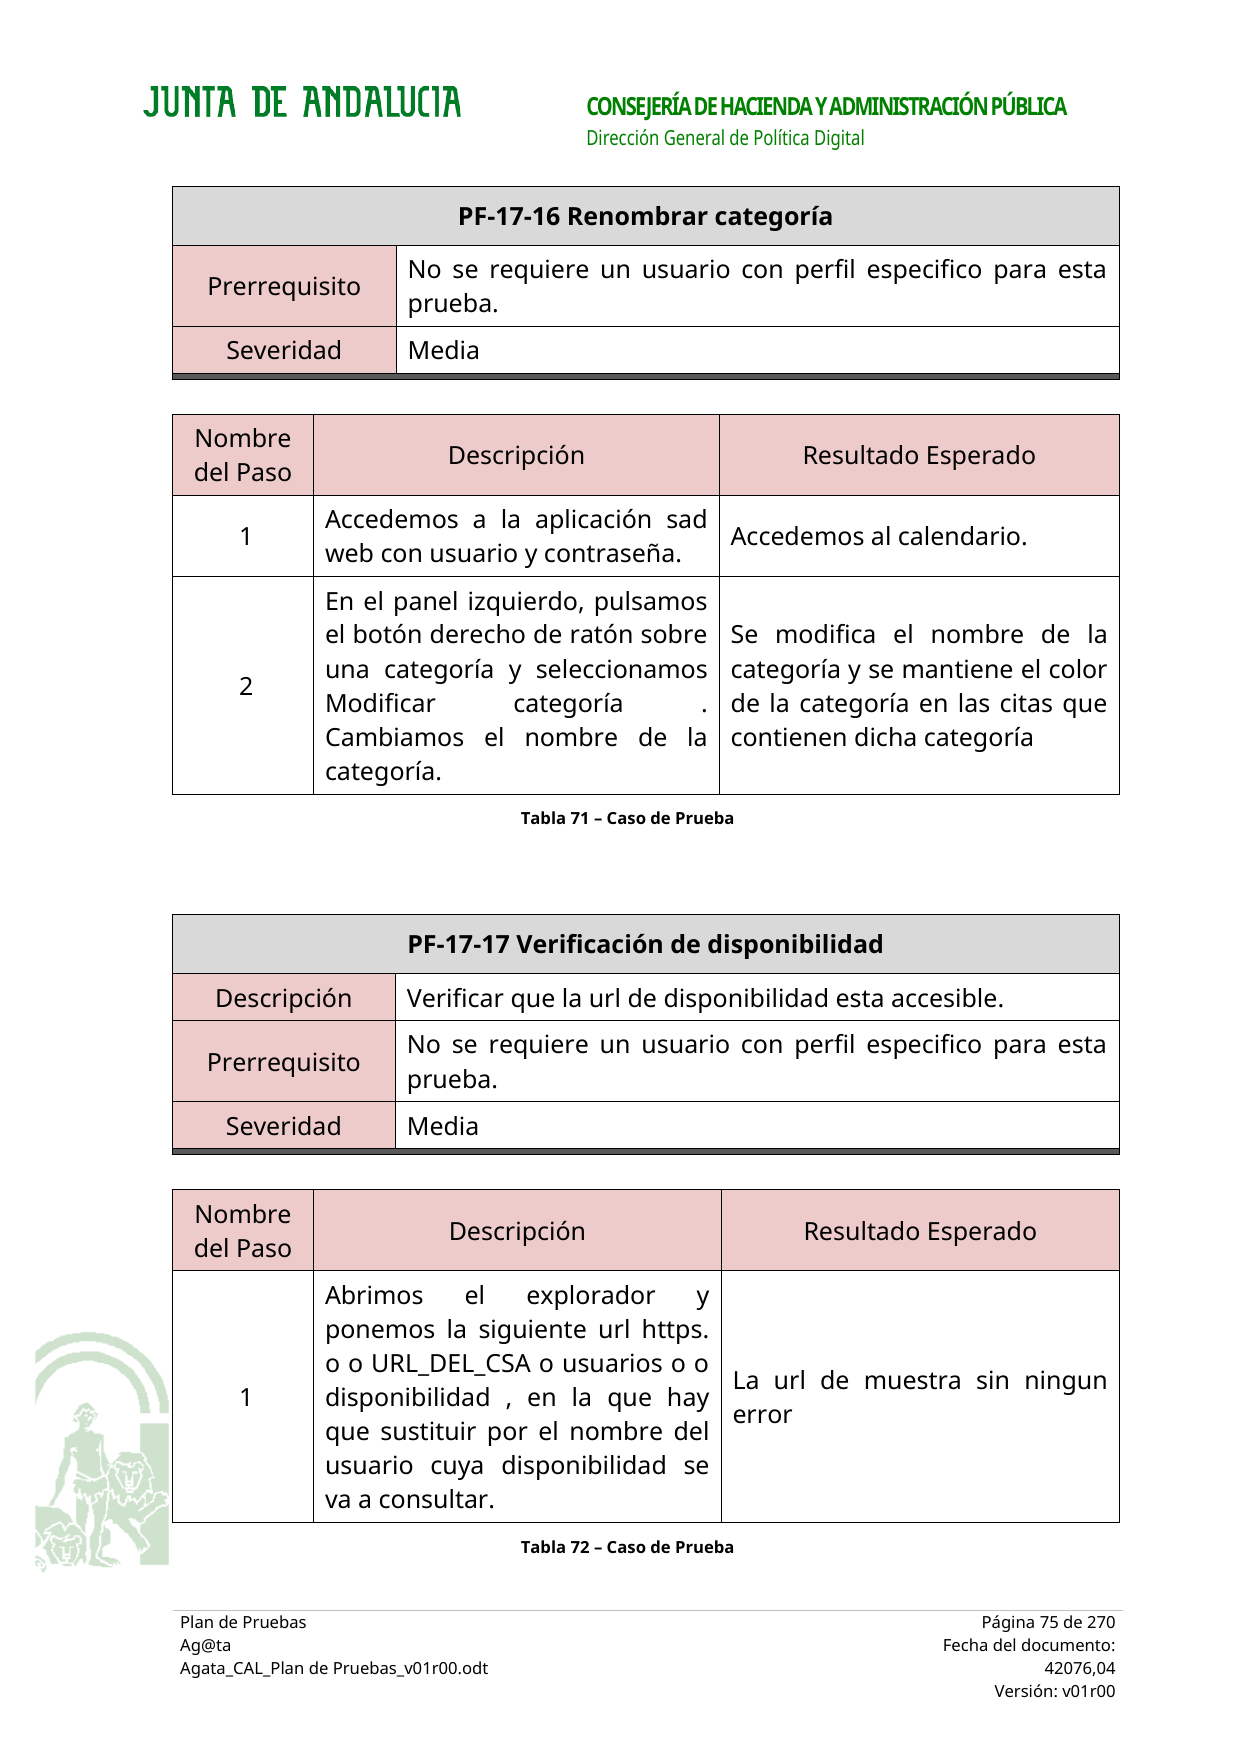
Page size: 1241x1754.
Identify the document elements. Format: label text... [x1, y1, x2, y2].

table_header PF-17-17 Verificación de disponibilidad [173, 915, 1119, 973]
table_cell [173, 374, 1119, 379]
table_header Resultado Esperado [720, 415, 1119, 495]
table_header PF-17-16 Renombrar categoría [173, 187, 1119, 245]
table_cell Accedemos a la aplicación sad web con usuario y contraseña. [314, 496, 719, 576]
table_cell Abrimos el explorador y ponemos la siguiente url https. o o URL_DEL_CSA o usuarios o o disponibilidad , en la que hay que sustituir por el nombre del usuario cuya disponibilidad se va a consultar. [314, 1271, 721, 1522]
table_cell Prerrequisito [173, 1021, 395, 1101]
table_header Nombre del Paso [173, 1190, 313, 1270]
table_cell Media [396, 1102, 1119, 1148]
table_cell Accedemos al calendario. [720, 496, 1119, 576]
table_cell [173, 1149, 1119, 1154]
table_header Nombre del Paso [173, 415, 313, 495]
table_cell Severidad [173, 1102, 395, 1148]
text Tabla 71 – Caso de Prueba [148, 807, 1107, 830]
table_cell Descripción [173, 974, 395, 1020]
table_cell Verificar que la url de disponibilidad esta accesible. [396, 974, 1119, 1020]
table_cell 1 [173, 496, 313, 576]
text Tabla 72 – Caso de Prueba [170, 1535, 1107, 1558]
table_cell En el panel izquierdo, pulsamos el botón derecho de ratón sobre una categoría y seleccionamos Modificar categoría . Cambiamos el nombre de la categoría. [314, 577, 719, 793]
table_cell No se requiere un usuario con perfil especifico para esta prueba. [397, 246, 1119, 326]
table_header Resultado Esperado [722, 1190, 1119, 1270]
table_header Descripción [314, 1190, 721, 1270]
table_header Descripción [314, 415, 719, 495]
table_cell 2 [173, 577, 313, 793]
table_cell Se modifica el nombre de la categoría y se mantiene el color de la categoría en las citas que contienen dicha categoría [720, 577, 1119, 793]
table_cell Prerrequisito [173, 246, 396, 326]
table_cell 1 [173, 1271, 313, 1522]
table_cell Severidad [173, 327, 396, 373]
picture [143, 86, 461, 117]
table_cell La url de muestra sin ningun error [722, 1271, 1119, 1522]
table_cell Media [397, 327, 1119, 373]
table_cell No se requiere un usuario con perfil especifico para esta prueba. [396, 1021, 1119, 1101]
